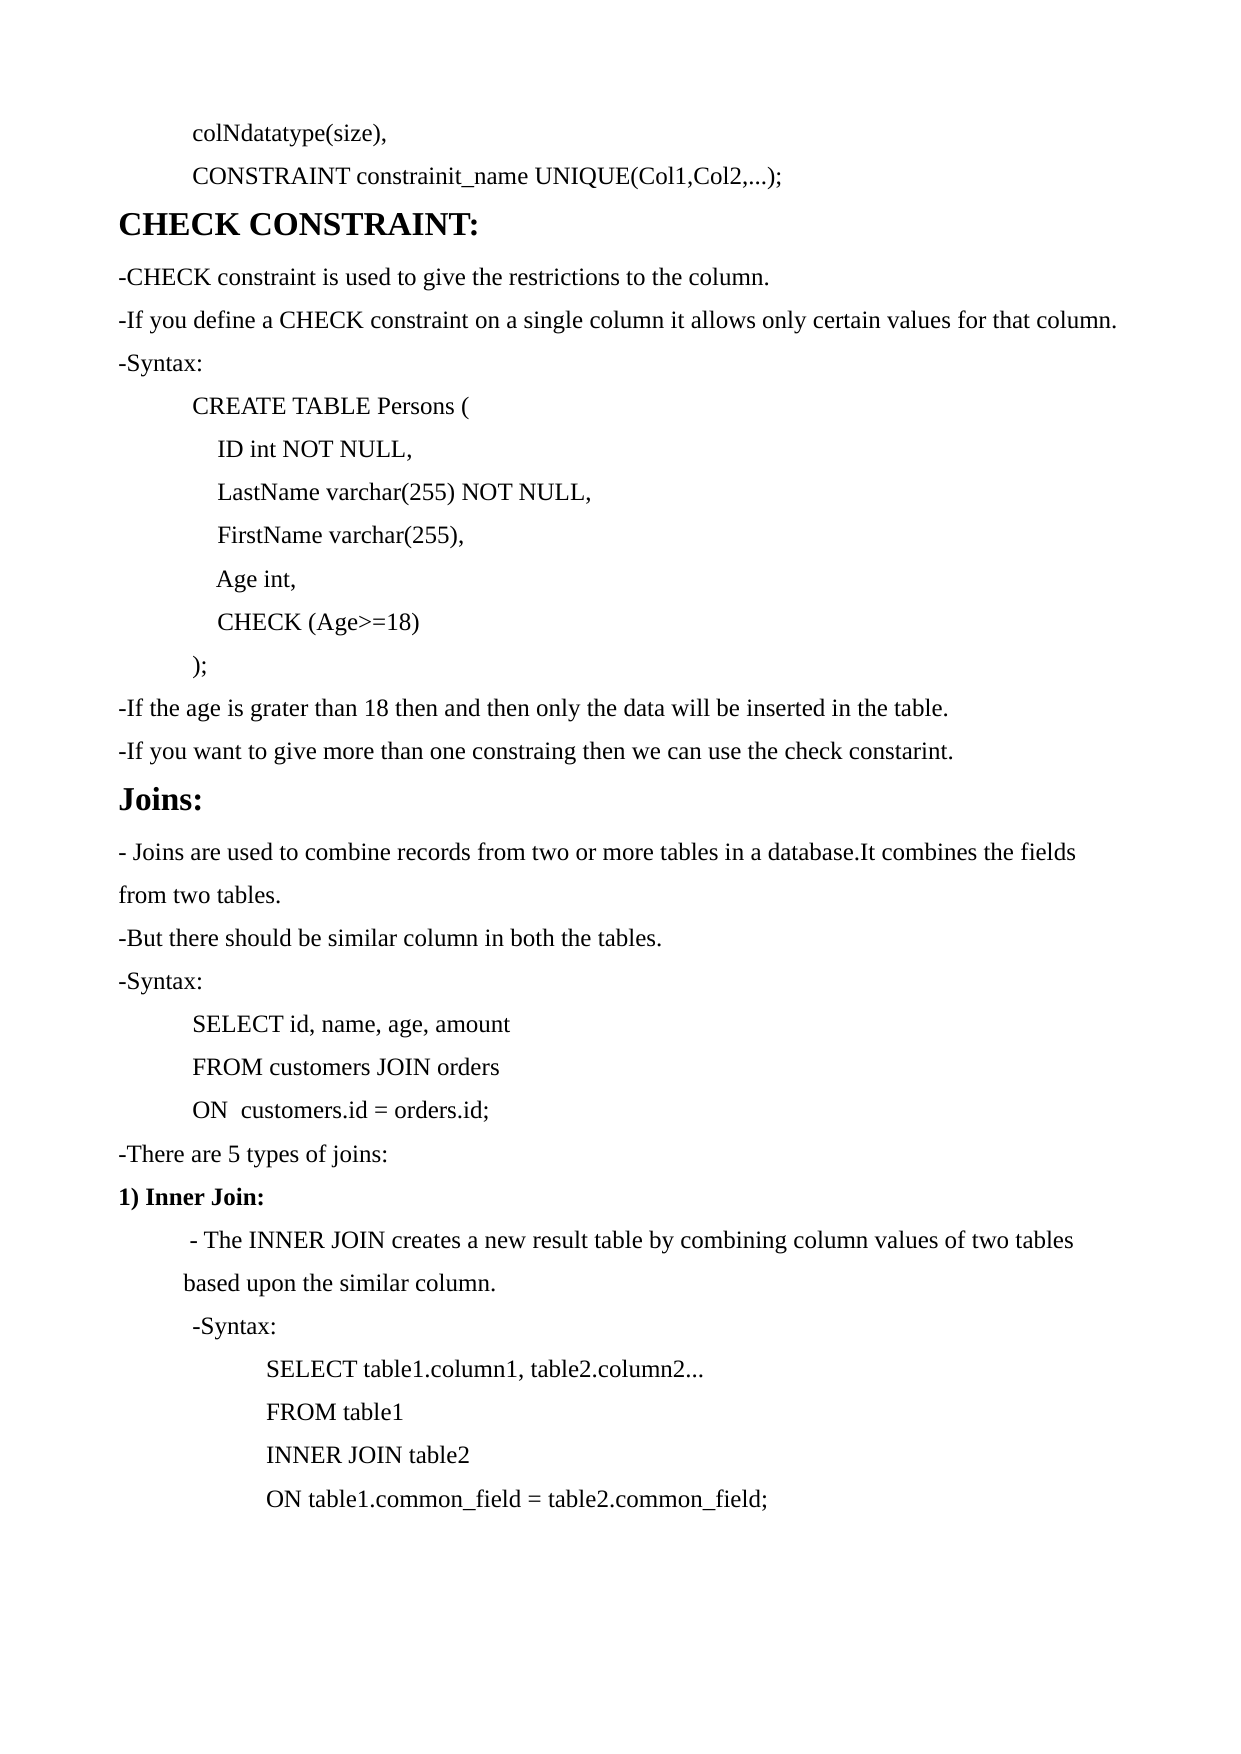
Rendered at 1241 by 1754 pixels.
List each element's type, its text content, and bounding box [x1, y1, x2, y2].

text ON customers.id = orders.id; [118, 1096, 1122, 1124]
text FROM customers JOIN orders [118, 1052, 1122, 1081]
text FROM table1 [118, 1397, 1122, 1426]
text Joins: [118, 779, 1122, 818]
text colNdatatype(size), [118, 118, 1122, 147]
text -If the age is grater than 18 then and then only the data will be inserted in the table. [118, 693, 1122, 722]
text -If you want to give more than one constraing then we can use the check constarint. [118, 736, 1122, 765]
text -But there should be similar column in both the tables. [118, 923, 1122, 952]
text CREATE TABLE Persons ( [118, 391, 1122, 420]
text SELECT table1.column1, table2.column2... [118, 1354, 1122, 1383]
text -Syntax: [118, 966, 1122, 995]
text CONSTRAINT constrainit_name UNIQUE(Col1,Col2,...); [118, 161, 1122, 190]
text 1) Inner Join: [118, 1182, 1122, 1211]
text ID int NOT NULL, [118, 434, 1122, 463]
text INNER JOIN table2 [118, 1441, 1122, 1469]
text FirstName varchar(255), [118, 521, 1122, 549]
text ); [118, 650, 1122, 679]
text - Joins are used to combine records from two or more tables in a database.It combines the fields from two tables. [118, 837, 1122, 909]
text CHECK CONSTRAINT: [118, 204, 1122, 243]
text SELECT id, name, age, amount [118, 1009, 1122, 1038]
text LastName varchar(255) NOT NULL, [118, 477, 1122, 506]
text -Syntax: [118, 1311, 1122, 1340]
text CHECK (Age>=18) [118, 607, 1122, 636]
text - The INNER JOIN creates a new result table by combining column values of two tables based upon the similar column. [183, 1225, 1122, 1297]
text -CHECK constraint is used to give the restrictions to the column. [118, 262, 1122, 291]
text ON table1.common_field = table2.common_field; [118, 1484, 1122, 1512]
text -There are 5 types of joins: [118, 1139, 1122, 1167]
text -If you define a CHECK constraint on a single column it allows only certain values for that column. [118, 305, 1122, 334]
text Age int, [118, 564, 1122, 592]
text -Syntax: [118, 348, 1122, 377]
